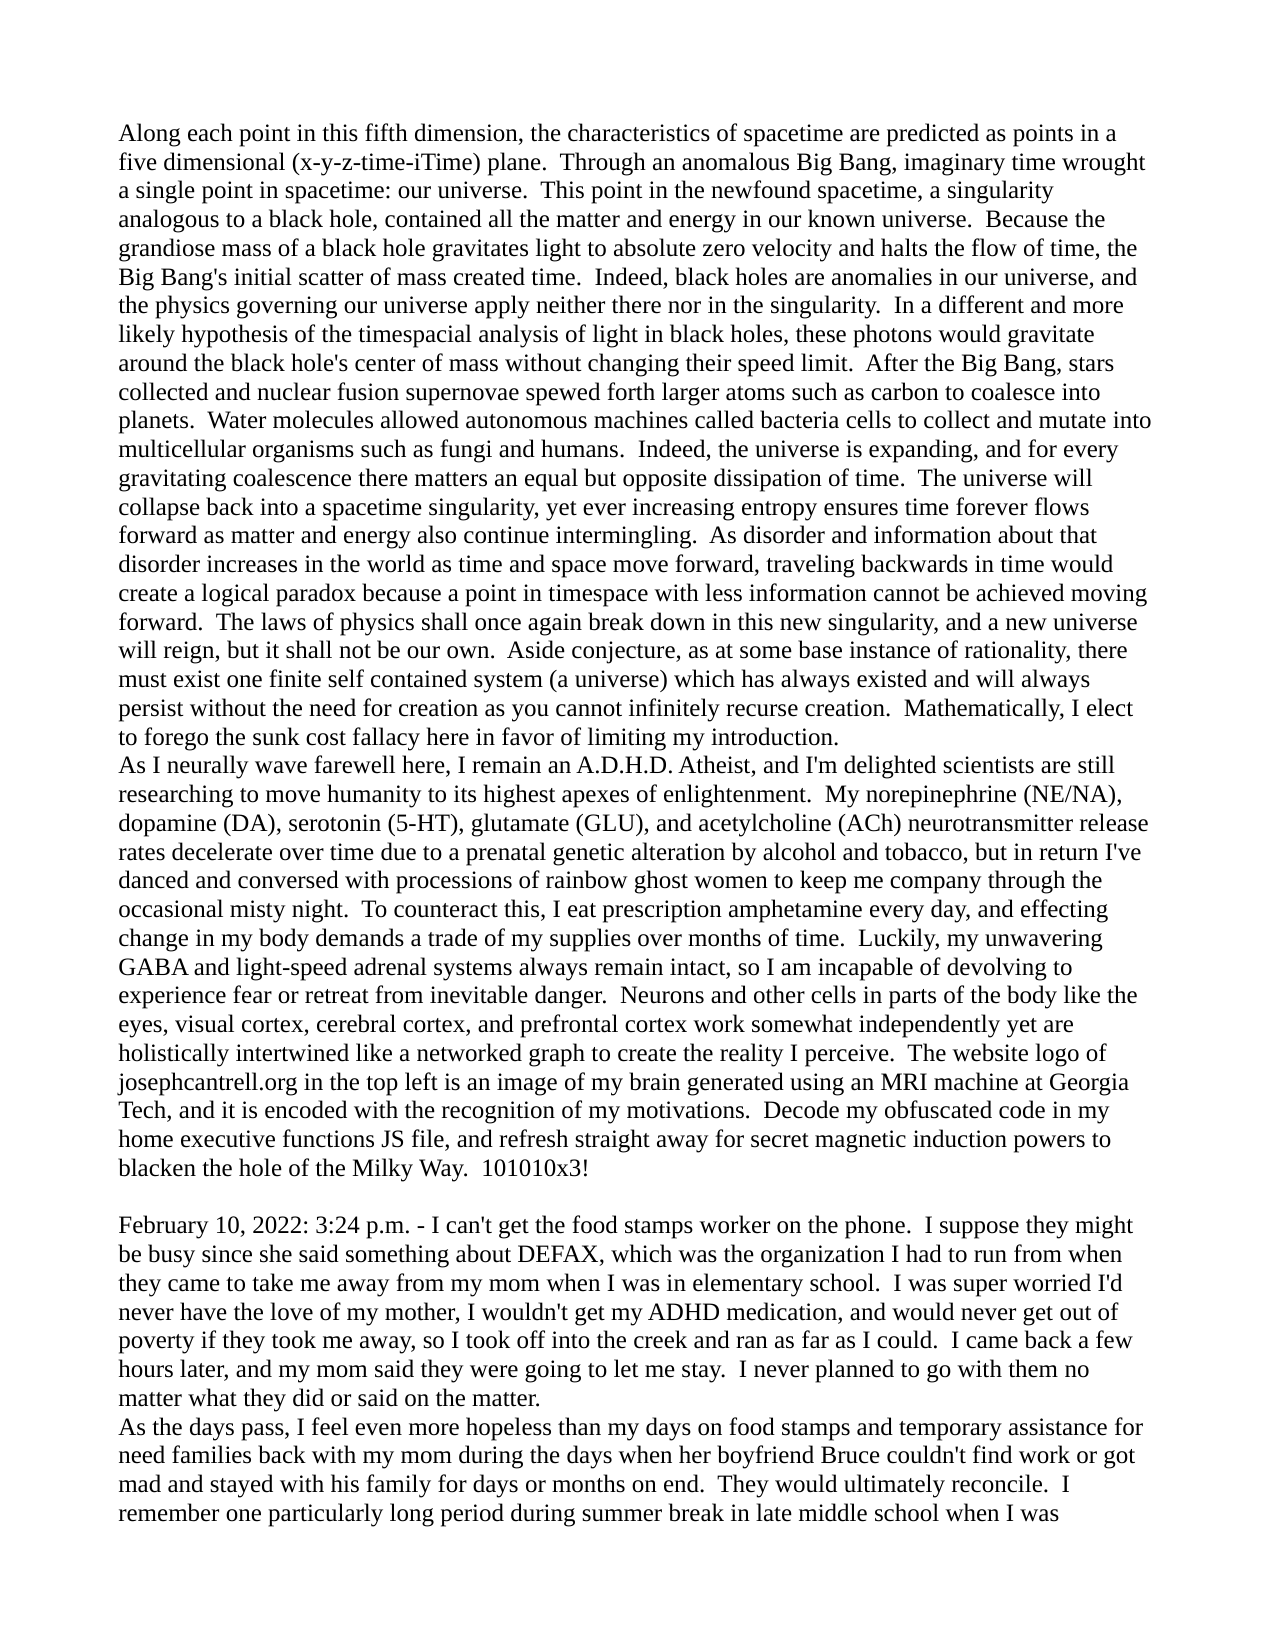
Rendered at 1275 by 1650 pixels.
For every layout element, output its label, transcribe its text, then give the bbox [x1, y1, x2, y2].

text February 10, 2022: 3:24 p.m. - I can't get the food stamps worker on the phone. I suppose they might be busy since she said something about DEFAX, which was the organization I had to run from when they came to take me away from my mom when I was in elementary school. I was super worried I'd never have the love of my mother, I wouldn't get my ADHD medication, and would never get out of poverty if they took me away, so I took off into the creek and ran as far as I could. I came back a few hours later, and my mom said they were going to let me stay. I never planned to go with them no matter what they did or said on the matter. [118, 1211, 1157, 1412]
text As I neurally wave farewell here, I remain an A.D.H.D. Atheist, and I'm delighted scientists are still researching to move humanity to its highest apexes of enlightenment. My norepinephrine (NE/NA), dopamine (DA), serotonin (5-HT), glutamate (GLU), and acetylcholine (ACh) neurotransmitter release rates decelerate over time due to a prenatal genetic alteration by alcohol and tobacco, but in return I've danced and conversed with processions of rainbow ghost women to keep me company through the occasional misty night. To counteract this, I eat prescription amphetamine every day, and effecting change in my body demands a trade of my supplies over months of time. Luckily, my unwavering GABA and light-speed adrenal systems always remain intact, so I am incapable of devolving to experience fear or retreat from inevitable danger. Neurons and other cells in parts of the body like the eyes, visual cortex, cerebral cortex, and prefrontal cortex work somewhat independently yet are holistically intertwined like a networked graph to create the reality I perceive. The website logo of josephcantrell.org in the top left is an image of my brain generated using an MRI machine at Georgia Tech, and it is encoded with the recognition of my motivations. Decode my obfuscated code in my home executive functions JS file, and refresh straight away for secret magnetic induction powers to blacken the hole of the Milky Way. 101010x3! [118, 751, 1157, 1182]
text As the days pass, I feel even more hopeless than my days on food stamps and temporary assistance for need families back with my mom during the days when her boyfriend Bruce couldn't find work or got mad and stayed with his family for days or months on end. They would ultimately reconcile. I remember one particularly long period during summer break in late middle school when I was [118, 1412, 1157, 1527]
text Along each point in this fifth dimension, the characteristics of spacetime are predicted as points in a five dimensional (x-y-z-time-iTime) plane. Through an anomalous Big Bang, imaginary time wrought a single point in spacetime: our universe. This point in the newfound spacetime, a singularity analogous to a black hole, contained all the matter and energy in our known universe. Because the grandiose mass of a black hole gravitates light to absolute zero velocity and halts the flow of time, the Big Bang's initial scatter of mass created time. Indeed, black holes are anomalies in our universe, and the physics governing our universe apply neither there nor in the singularity. In a different and more likely hypothesis of the timespacial analysis of light in black holes, these photons would gravitate around the black hole's center of mass without changing their speed limit. After the Big Bang, stars collected and nuclear fusion supernovae spewed forth larger atoms such as carbon to coalesce into planets. Water molecules allowed autonomous machines called bacteria cells to collect and mutate into multicellular organisms such as fungi and humans. Indeed, the universe is expanding, and for every gravitating coalescence there matters an equal but opposite dissipation of time. The universe will collapse back into a spacetime singularity, yet ever increasing entropy ensures time forever flows forward as matter and energy also continue intermingling. As disorder and information about that disorder increases in the world as time and space move forward, traveling backwards in time would create a logical paradox because a point in timespace with less information cannot be achieved moving forward. The laws of physics shall once again break down in this new singularity, and a new universe will reign, but it shall not be our own. Aside conjecture, as at some base instance of rationality, there must exist one finite self contained system (a universe) which has always existed and will always persist without the need for creation as you cannot infinitely recurse creation. Mathematically, I elect to forego the sunk cost fallacy here in favor of limiting my introduction. [118, 118, 1157, 751]
